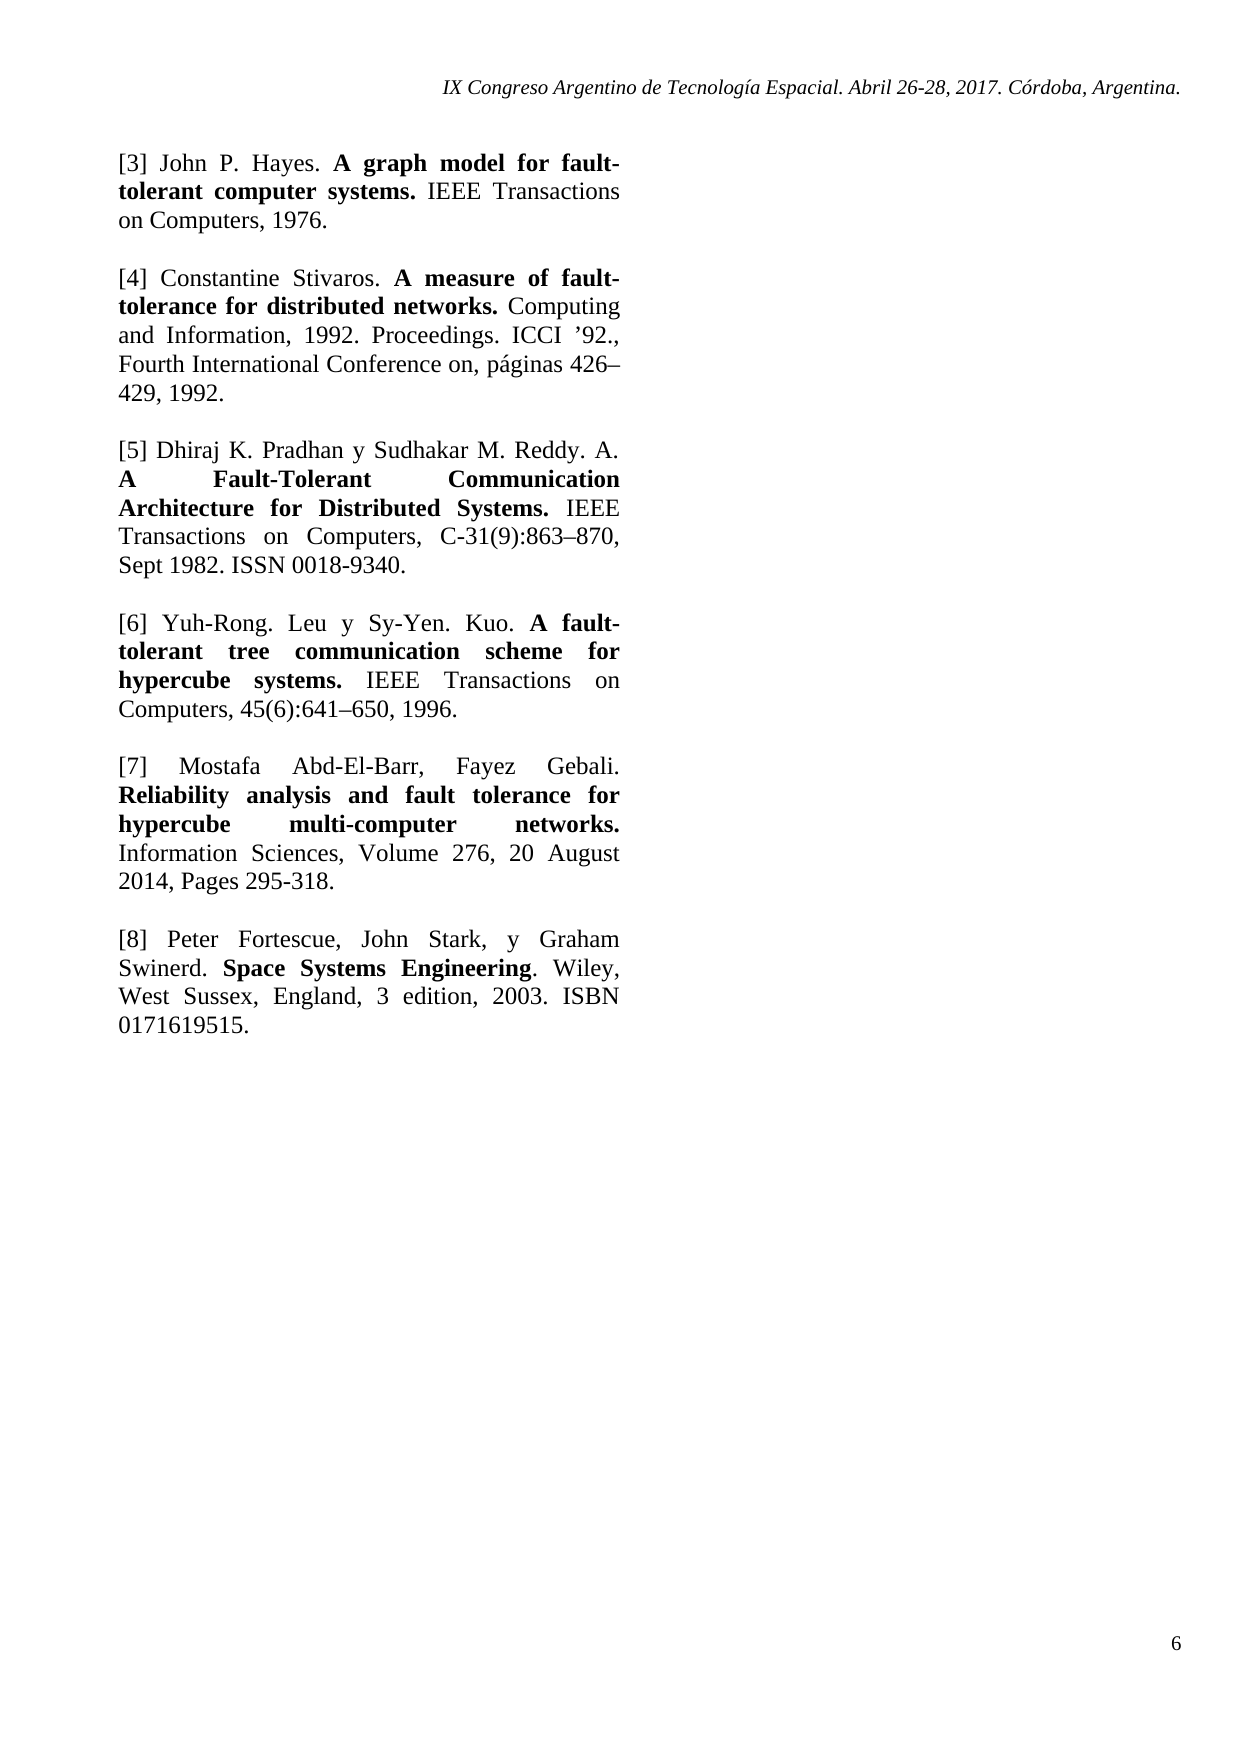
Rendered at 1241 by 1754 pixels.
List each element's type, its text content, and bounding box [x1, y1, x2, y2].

text [6] Yuh-Rong. Leu y Sy-Yen. Kuo. A fault-tolerant tree communication scheme for hypercube systems. IEEE Transactions on Computers, 45(6):641–650, 1996. [118, 608, 620, 723]
text [5] Dhiraj K. Pradhan y Sudhakar M. Reddy. A. A Fault-Tolerant Communication Architecture for Distributed Systems. IEEE Transactions on Computers, C-31(9):863–870, Sept 1982. ISSN 0018-9340. [118, 435, 620, 579]
text [4] Constantine Stivaros. A measure of fault-tolerance for distributed networks. Computing and Information, 1992. Proceedings. ICCI ’92., Fourth International Conference on, páginas 426–429, 1992. [118, 263, 620, 406]
text [7] Mostafa Abd-El-Barr, Fayez Gebali. Reliability analysis and fault tolerance for hypercube multi-computer networks. Information Sciences, Volume 276, 20 August 2014, Pages 295-318. [118, 751, 620, 895]
text [8] Peter Fortescue, John Stark, y Graham Swinerd. Space Systems Engineering. Wiley, West Sussex, England, 3 edition, 2003. ISBN 0171619515. [118, 924, 620, 1039]
text [3] John P. Hayes. A graph model for fault-tolerant computer systems. IEEE Transactions on Computers, 1976. [118, 148, 620, 234]
